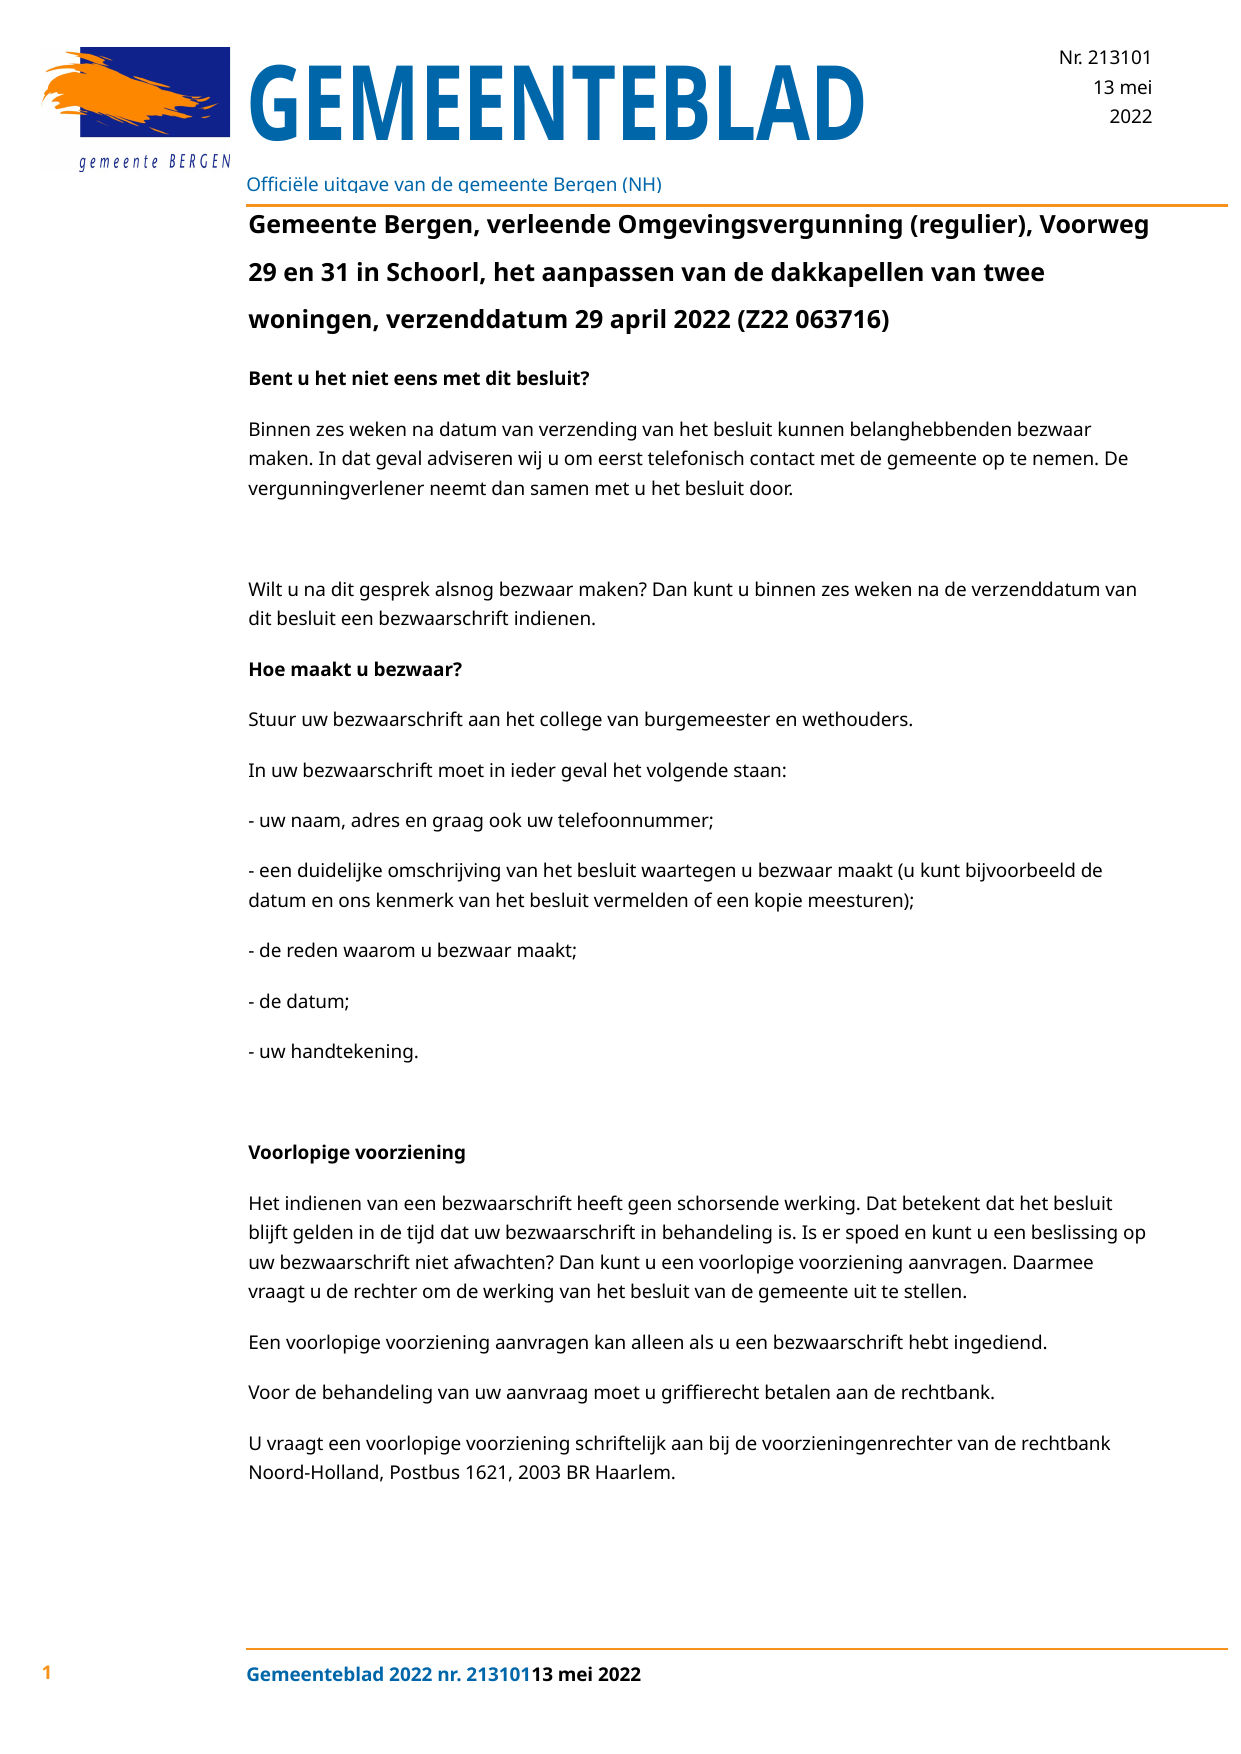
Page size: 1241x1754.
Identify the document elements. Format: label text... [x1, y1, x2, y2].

text Voorlopige voorziening [248, 1139, 1152, 1165]
text Wilt u na dit gesprek alsnog bezwaar maken? Dan kunt u binnen zes weken na de verzenddatum van dit besluit een bezwaarschrift indienen. [248, 576, 1152, 631]
text - de datum; [248, 988, 1152, 1014]
text Een voorlopige voorziening aanvragen kan alleen als u een bezwaarschrift hebt ingediend. [248, 1329, 1152, 1354]
text Binnen zes weken na datum van verzending van het besluit kunnen belanghebbenden bezwaar maken. In dat geval adviseren wij u om eerst telefonisch contact met de gemeente op te nemen. De vergunningverlener neemt dan samen met u het besluit door. [248, 416, 1152, 501]
text - de reden waarom u bezwaar maakt; [248, 938, 1152, 963]
text In uw bezwaarschrift moet in ieder geval het volgende staan: [248, 757, 1152, 782]
text Stuur uw bezwaarschrift aan het college van burgemeester en wethouders. [248, 706, 1152, 732]
text Bent u het niet eens met dit besluit? [248, 366, 1152, 391]
text Gemeente Bergen, verleende Omgevingsvergunning (regulier), Voorweg 29 en 31 in Schoorl, het aanpassen van de dakkapellen van twee woningen, verzenddatum 29 april 2022 (Z22 063716) [248, 207, 1152, 336]
picture [41, 47, 231, 172]
text - een duidelijke omschrijving van het besluit waartegen u bezwaar maakt (u kunt bijvoorbeeld de datum en ons kenmerk van het besluit vermelden of een kopie meesturen); [248, 858, 1152, 913]
text - uw naam, adres en graag ook uw telefoonnummer; [248, 807, 1152, 833]
text - uw handtekening. [248, 1038, 1152, 1064]
text U vraagt een voorlopige voorziening schriftelijk aan bij de voorzieningenrechter van de rechtbank Noord-Holland, Postbus 1621, 2003 BR Haarlem. [248, 1430, 1152, 1485]
text Hoe maakt u bezwaar? [248, 656, 1152, 682]
text Voor de behandeling van uw aanvraag moet u griffierecht betalen aan de rechtbank. [248, 1379, 1152, 1405]
text Het indienen van een bezwaarschrift heeft geen schorsende werking. Dat betekent dat het besluit blijft gelden in de tijd dat uw bezwaarschrift in behandeling is. Is er spoed en kunt u een beslissing op uw bezwaarschrift niet afwachten? Dan kunt u een voorlopige voorziening aanvragen. Daarmee vraagt u de rechter om de werking van het besluit van de gemeente uit te stellen. [248, 1190, 1152, 1304]
